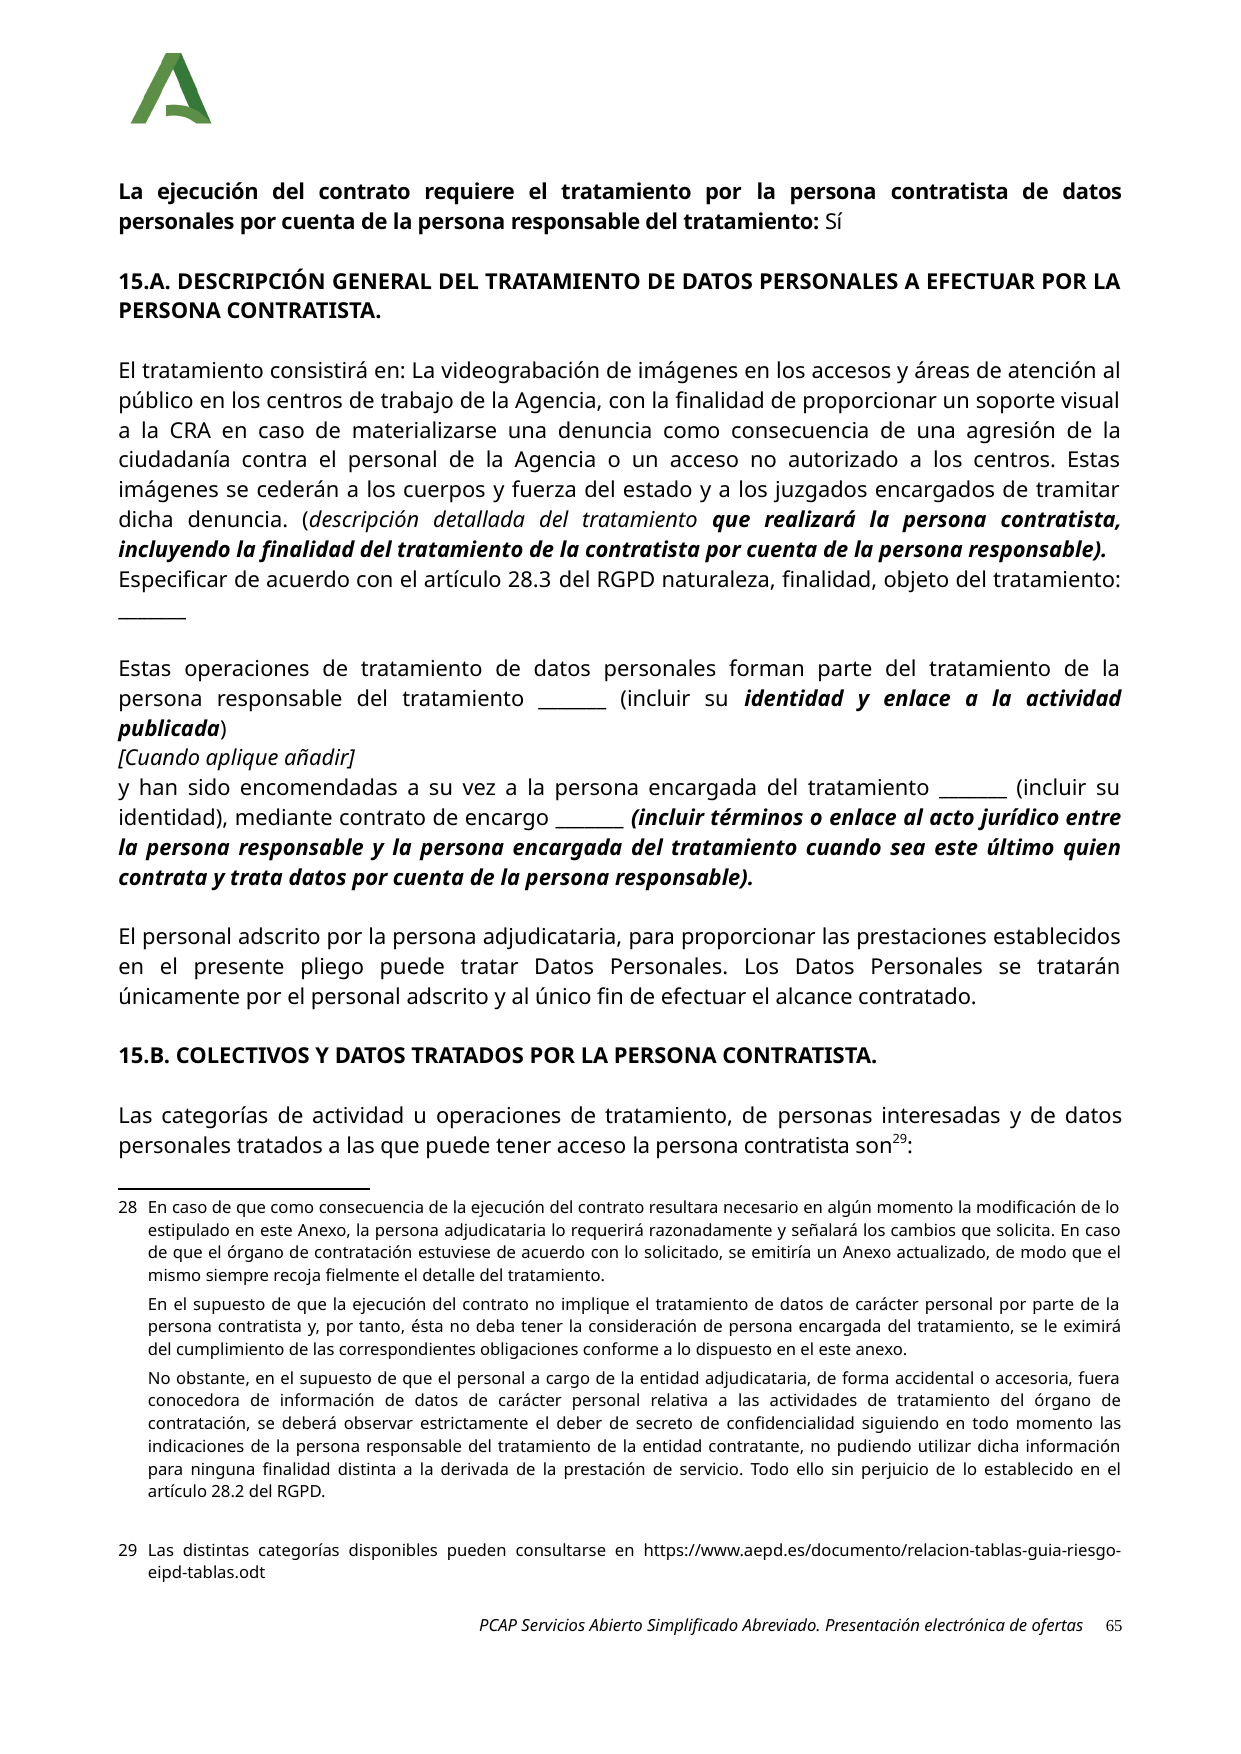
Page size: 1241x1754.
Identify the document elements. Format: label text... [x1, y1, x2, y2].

text Las distintas categorías disponibles pueden consultarse en https://www.aepd.es/documento/relacion-tablas-guia-riesgo-eipd-tablas.odt [118, 1538, 1122, 1584]
text El tratamiento consistirá en: La videograbación de imágenes en los accesos y áreas de atención al público en los centros de trabajo de la Agencia, con la finalidad de proporcionar un soporte visual a la CRA en caso de materializarse una denuncia como consecuencia de una agresión de la ciudadanía contra el personal de la Agencia o un acceso no autorizado a los centros. Estas imágenes se cederán a los cuerpos y fuerza del estado y a los juzgados encargados de tramitar dicha denuncia. (descripción detallada del tratamiento que realizará la persona contratista, incluyendo la finalidad del tratamiento de la contratista por cuenta de la persona responsable). [118, 355, 1122, 564]
text Las categorías de actividad u operaciones de tratamiento, de personas interesadas y de datos personales tratados a las que puede tener acceso la persona contratista son: [118, 1100, 1122, 1159]
text Estas operaciones de tratamiento de datos personales forman parte del tratamiento de la persona responsable del tratamiento _______ (incluir su identidad y enlace a la actividad publicada) [118, 653, 1122, 742]
text [Cuando aplique añadir] [118, 742, 1122, 772]
text El personal adscrito por la persona adjudicataria, para proporcionar las prestaciones establecidos en el presente pliego puede tratar Datos Personales. Los Datos Personales se tratarán únicamente por el personal adscrito y al único fin de efectuar el alcance contratado. [118, 921, 1122, 1011]
text Especificar de acuerdo con el artículo 28.3 del RGPD naturaleza, finalidad, objeto del tratamiento: _______ [118, 564, 1122, 623]
text La ejecución del contrato requiere el tratamiento por la persona contratista de datos personales por cuenta de la persona responsable del tratamiento: Sí [118, 176, 1122, 236]
text 15.A. DESCRIPCIÓN GENERAL DEL TRATAMIENTO DE DATOS PERSONALES A EFECTUAR POR LA PERSONA CONTRATISTA. [118, 266, 1122, 325]
picture [127, 48, 216, 128]
text En el supuesto de que la ejecución del contrato no implique el tratamiento de datos de carácter personal por parte de la persona contratista y, por tanto, ésta no deba tener la consideración de persona encargada del tratamiento, se le eximirá del cumplimiento de las correspondientes obligaciones conforme a lo dispuesto en el este anexo. [118, 1292, 1122, 1360]
text y han sido encomendadas a su vez a la persona encargada del tratamiento _______ (incluir su identidad), mediante contrato de encargo _______ (incluir términos o enlace al acto jurídico entre la persona responsable y la persona encargada del tratamiento cuando sea este último quien contrata y trata datos por cuenta de la persona responsable). [118, 772, 1122, 891]
text 15.B. COLECTIVOS Y DATOS TRATADOS POR LA PERSONA CONTRATISTA. [118, 1040, 1122, 1070]
text En caso de que como consecuencia de la ejecución del contrato resultara necesario en algún momento la modificación de lo estipulado en este Anexo, la persona adjudicataria lo requerirá razonadamente y señalará los cambios que solicita. En caso de que el órgano de contratación estuviese de acuerdo con lo solicitado, se emitiría un Anexo actualizado, de modo que el mismo siempre recoja fielmente el detalle del tratamiento. [118, 1195, 1122, 1286]
text No obstante, en el supuesto de que el personal a cargo de la entidad adjudicataria, de forma accidental o accesoria, fuera conocedora de información de datos de carácter personal relativa a las actividades de tratamiento del órgano de contratación, se deberá observar estrictamente el deber de secreto de confidencialidad siguiendo en todo momento las indicaciones de la persona responsable del tratamiento de la entidad contratante, no pudiendo utilizar dicha información para ninguna finalidad distinta a la derivada de la prestación de servicio. Todo ello sin perjuicio de lo establecido en el artículo 28.2 del RGPD. [118, 1366, 1122, 1502]
